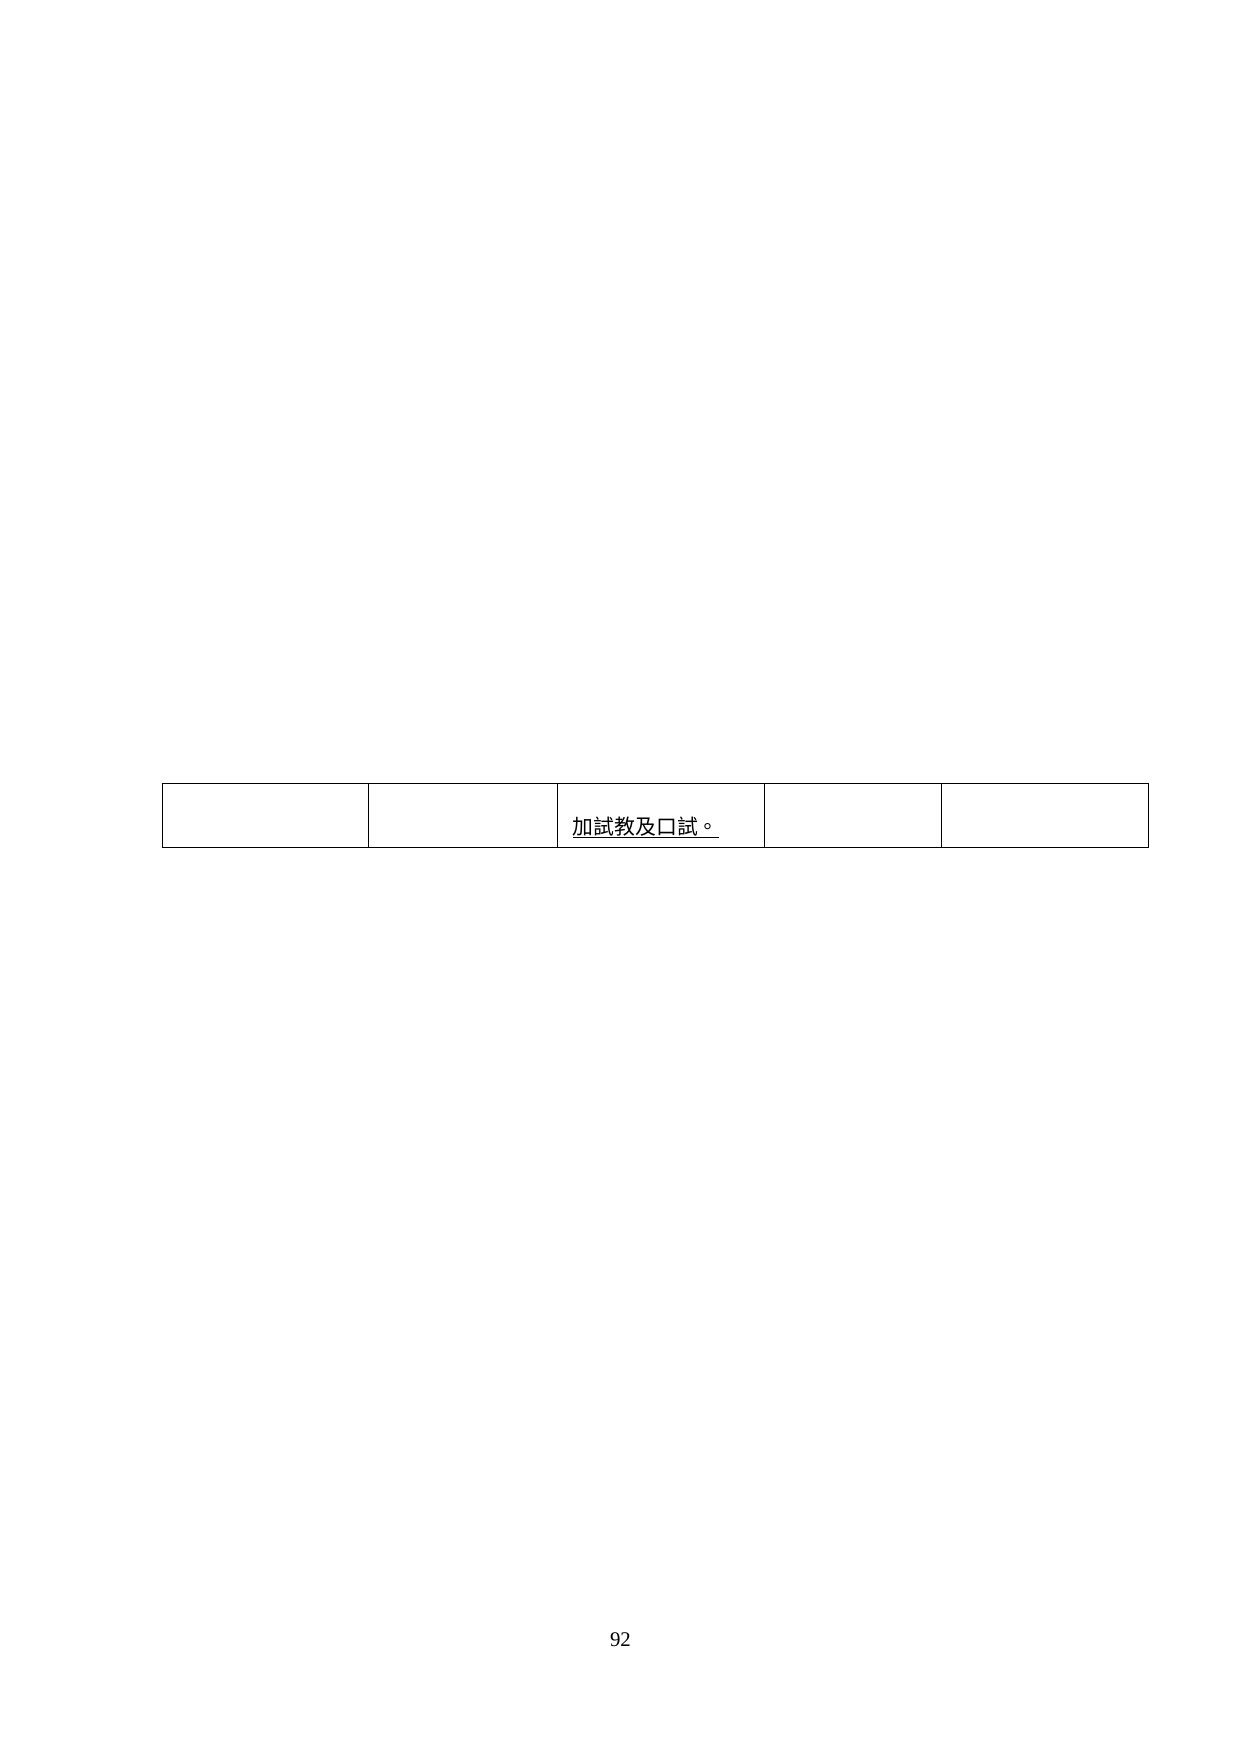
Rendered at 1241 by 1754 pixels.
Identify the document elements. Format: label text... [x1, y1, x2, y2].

table_cell 加試教及口試。 [558, 784, 764, 847]
table_cell [765, 784, 941, 847]
table_cell [163, 784, 368, 847]
table_cell [942, 784, 1148, 847]
table_cell [369, 784, 557, 847]
